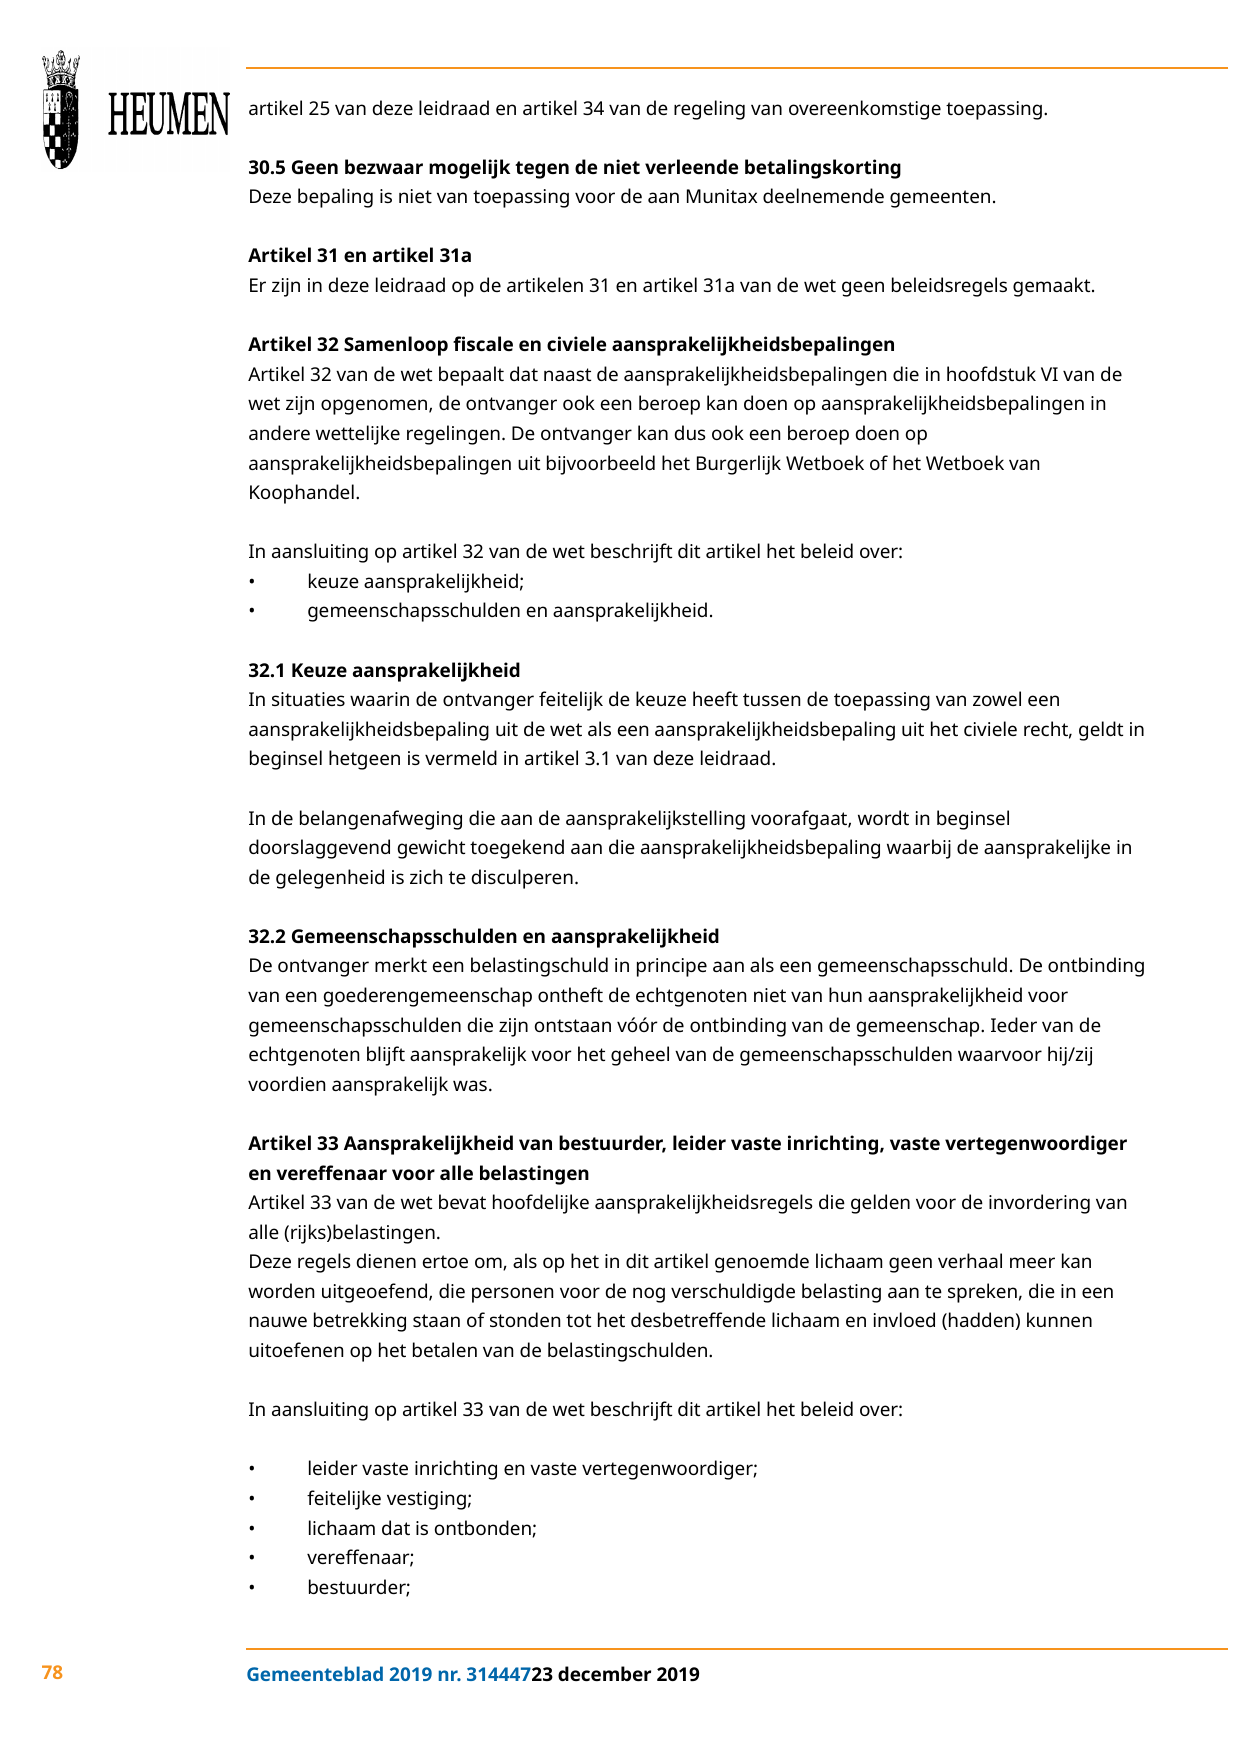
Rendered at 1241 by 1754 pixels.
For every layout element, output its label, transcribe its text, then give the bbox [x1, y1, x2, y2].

text Artikel 31 en artikel 31a [248, 243, 1152, 268]
text In situaties waarin de ontvanger feitelijk de keuze heeft tussen de toepassing van zowel een aansprakelijkheidsbepaling uit de wet als een aansprakelijkheidsbepaling uit het civiele recht, geldt in beginsel hetgeen is vermeld in artikel 3.1 van deze leidraad. [248, 686, 1152, 771]
list gemeenschapsschulden en aansprakelijkheid. [248, 598, 1152, 623]
text artikel 25 van deze leidraad en artikel 34 van de regeling van overeenkomstige toepassing. [248, 95, 1152, 121]
text 32.1 Keuze aansprakelijkheid [248, 657, 1152, 683]
text 30.5 Geen bezwaar mogelijk tegen de niet verleende betalingskorting [248, 154, 1152, 180]
text In aansluiting op artikel 32 van de wet beschrijft dit artikel het beleid over: [248, 538, 1152, 564]
text In de belangenafweging die aan de aansprakelijkstelling voorafgaat, wordt in beginsel doorslaggevend gewicht toegekend aan die aansprakelijkheidsbepaling waarbij de aansprakelijke in de gelegenheid is zich te disculperen. [248, 805, 1152, 890]
picture [41, 47, 231, 172]
text Artikel 33 van de wet bevat hoofdelijke aansprakelijkheidsregels die gelden voor de invordering van alle (rijks)belastingen. [248, 1189, 1152, 1245]
list vereffenaar; [248, 1544, 1152, 1570]
text Artikel 32 van de wet bepaalt dat naast de aansprakelijkheidsbepalingen die in hoofdstuk VI van de wet zijn opgenomen, de ontvanger ook een beroep kan doen op aansprakelijkheidsbepalingen in andere wettelijke regelingen. De ontvanger kan dus ook een beroep doen op aansprakelijkheidsbepalingen uit bijvoorbeeld het Burgerlijk Wetboek of het Wetboek van Koophandel. [248, 361, 1152, 505]
list leider vaste inrichting en vaste vertegenwoordiger; [248, 1456, 1152, 1481]
text Er zijn in deze leidraad op de artikelen 31 en artikel 31a van de wet geen beleidsregels gemaakt. [248, 272, 1152, 298]
list bestuurder; [248, 1574, 1152, 1600]
text Deze regels dienen ertoe om, als op het in dit artikel genoemde lichaam geen verhaal meer kan worden uitgeoefend, die personen voor de nog verschuldigde belasting aan te spreken, die in een nauwe betrekking staan of stonden tot het desbetreffende lichaam en invloed (hadden) kunnen uitoefenen op het betalen van de belastingschulden. [248, 1248, 1152, 1363]
list lichaam dat is ontbonden; [248, 1515, 1152, 1541]
text 32.2 Gemeenschapsschulden en aansprakelijkheid [248, 923, 1152, 949]
list feitelijke vestiging; [248, 1485, 1152, 1511]
text Artikel 33 Aansprakelijkheid van bestuurder, leider vaste inrichting, vaste vertegenwoordiger en vereffenaar voor alle belastingen [248, 1130, 1152, 1186]
text In aansluiting op artikel 33 van de wet beschrijft dit artikel het beleid over: [248, 1396, 1152, 1422]
list keuze aansprakelijkheid; [248, 568, 1152, 594]
text Artikel 32 Samenloop fiscale en civiele aansprakelijkheidsbepalingen [248, 331, 1152, 357]
text Deze bepaling is niet van toepassing voor de aan Munitax deelnemende gemeenten. [248, 183, 1152, 209]
text De ontvanger merkt een belastingschuld in principe aan als een gemeenschapsschuld. De ontbinding van een goederengemeenschap ontheft de echtgenoten niet van hun aansprakelijkheid voor gemeenschapsschulden die zijn ontstaan vóór de ontbinding van de gemeenschap. Ieder van de echtgenoten blijft aansprakelijk voor het geheel van de gemeenschapsschulden waarvoor hij/zij voordien aansprakelijk was. [248, 953, 1152, 1097]
